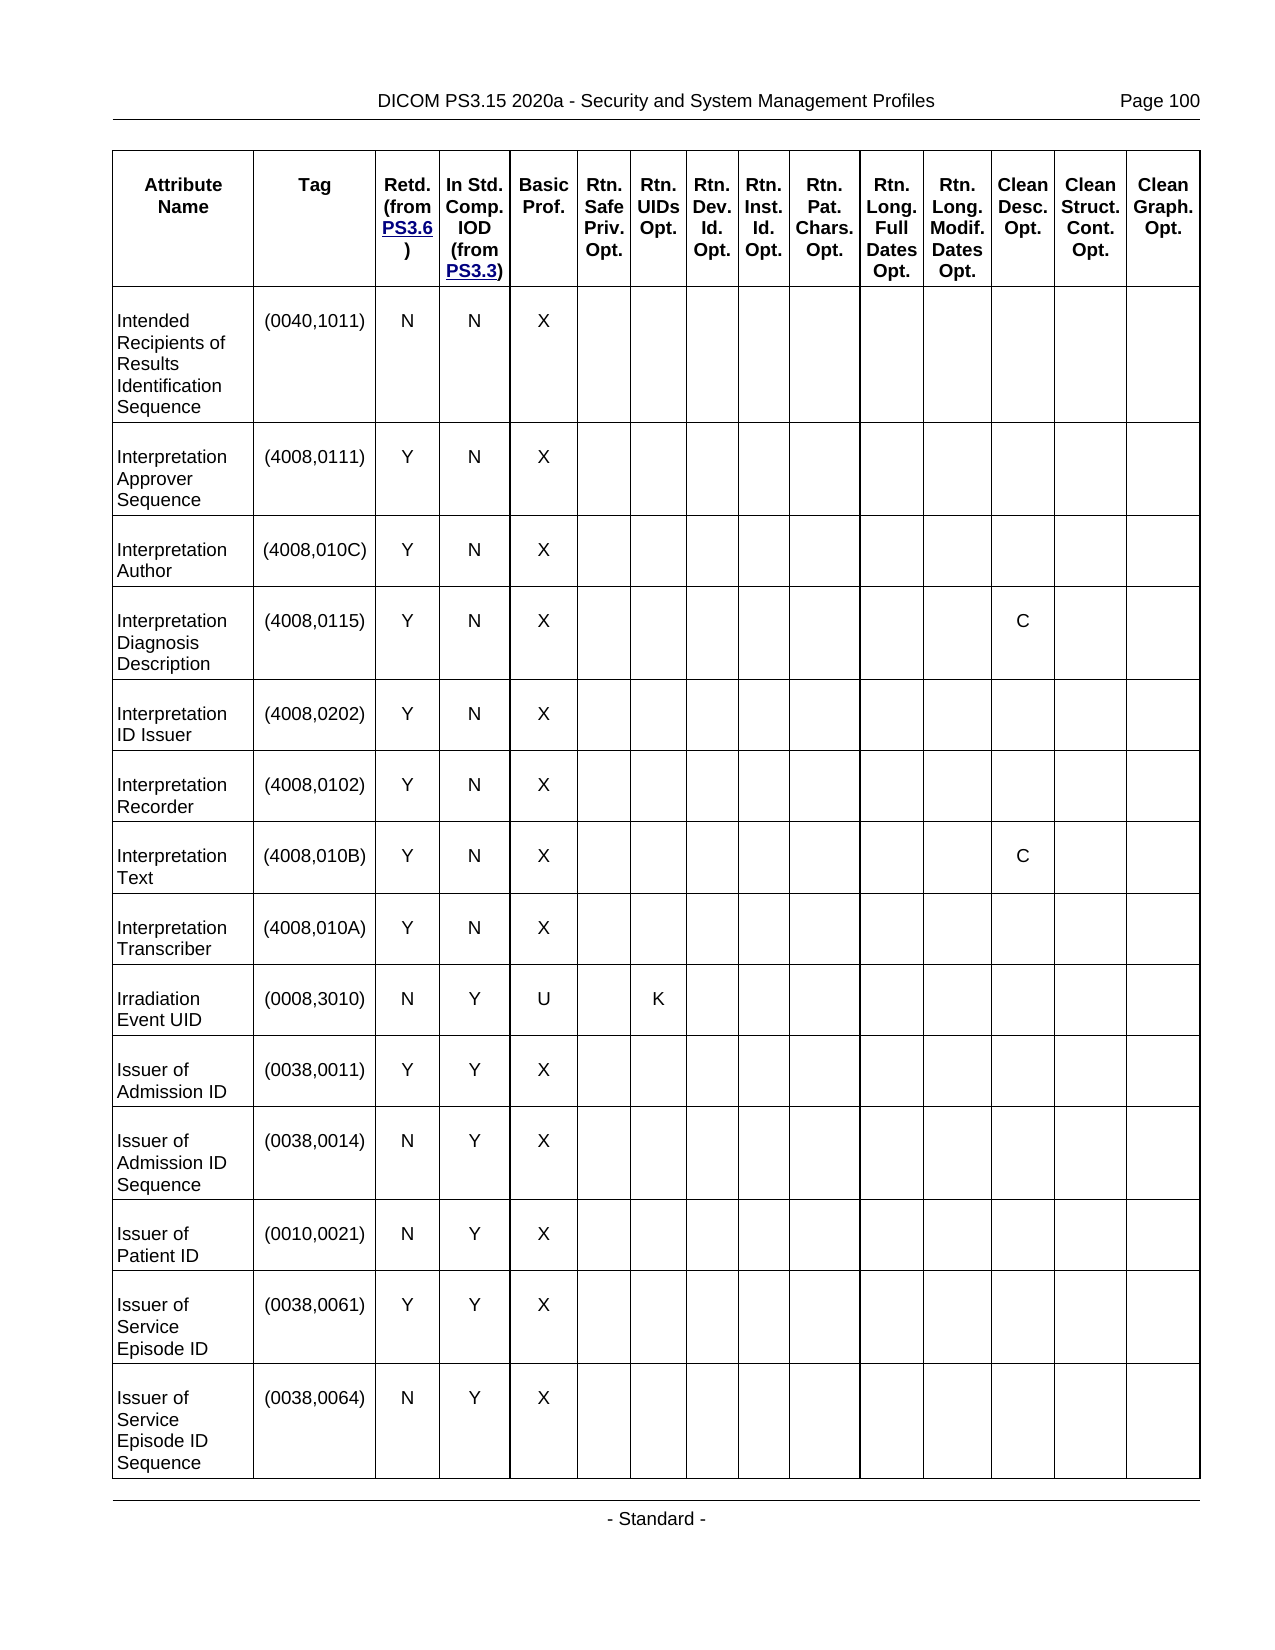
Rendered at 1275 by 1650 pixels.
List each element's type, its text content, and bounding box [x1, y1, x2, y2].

table_cell Y [440, 1271, 509, 1363]
table_cell Y [440, 1036, 509, 1106]
table_cell [631, 680, 686, 750]
table_header Attribute Name [113, 151, 253, 286]
table_cell [924, 587, 991, 679]
table_cell X [511, 1271, 577, 1363]
table_cell X [511, 1200, 577, 1270]
table_cell [687, 1200, 738, 1270]
table_cell Issuer of Admission ID [113, 1036, 253, 1106]
table_cell X [511, 516, 577, 586]
table_cell [631, 587, 686, 679]
table_cell [992, 965, 1054, 1035]
table_cell [1055, 965, 1126, 1035]
table_cell [687, 894, 738, 964]
table_cell [739, 1271, 789, 1363]
table_cell [1127, 423, 1199, 515]
table_cell Y [440, 1364, 509, 1477]
table_cell [992, 1364, 1054, 1477]
table_cell [687, 287, 738, 422]
table_cell [1055, 423, 1126, 515]
table_header In Std. Comp. IOD (from PS3.3) [440, 151, 509, 286]
table_cell [687, 1364, 738, 1477]
table_cell [1055, 287, 1126, 422]
table_cell [578, 1200, 630, 1270]
table_cell [1055, 516, 1126, 586]
table_cell N [376, 1200, 439, 1270]
table_cell Interpretation Diagnosis Description [113, 587, 253, 679]
table_cell Issuer of Service Episode ID [113, 1271, 253, 1363]
table_header Rtn. Long. Modif. Dates Opt. [924, 151, 991, 286]
table_cell [631, 822, 686, 892]
table_cell [1127, 1107, 1199, 1199]
table_cell [861, 680, 923, 750]
table_cell [861, 587, 923, 679]
table_cell [861, 965, 923, 1035]
table_cell [924, 516, 991, 586]
table_cell [790, 965, 859, 1035]
table_cell [578, 1107, 630, 1199]
table_cell [992, 287, 1054, 422]
table_cell Interpretation Text [113, 822, 253, 892]
table_cell N [440, 516, 509, 586]
table_cell [1055, 1271, 1126, 1363]
table_cell Interpretation Author [113, 516, 253, 586]
table_cell [578, 287, 630, 422]
table_cell [924, 751, 991, 821]
table_cell [1127, 965, 1199, 1035]
table_cell [739, 1036, 789, 1106]
table_cell Issuer of Service Episode ID Sequence [113, 1364, 253, 1477]
table_cell [992, 1200, 1054, 1270]
table_cell [687, 751, 738, 821]
table_cell [924, 1107, 991, 1199]
table_cell Issuer of Patient ID [113, 1200, 253, 1270]
table_cell [1055, 1107, 1126, 1199]
table_cell [739, 965, 789, 1035]
table_cell [1127, 1036, 1199, 1106]
table_cell [1127, 822, 1199, 892]
table_cell [578, 965, 630, 1035]
table_cell [1055, 680, 1126, 750]
table_cell Y [376, 1036, 439, 1106]
table_cell [739, 587, 789, 679]
table_cell [992, 516, 1054, 586]
table_cell (4008,0115) [254, 587, 375, 679]
table_cell [924, 1036, 991, 1106]
table_cell [790, 680, 859, 750]
table_cell (4008,0102) [254, 751, 375, 821]
table_cell [578, 894, 630, 964]
table_cell [1127, 680, 1199, 750]
table_cell [1055, 751, 1126, 821]
table_cell [861, 1364, 923, 1477]
table_cell [631, 894, 686, 964]
table_cell [687, 680, 738, 750]
table_cell Interpretation Recorder [113, 751, 253, 821]
table_cell N [440, 751, 509, 821]
table_cell [1127, 1200, 1199, 1270]
table_header Rtn. Inst. Id. Opt. [739, 151, 789, 286]
table_cell [687, 822, 738, 892]
table_cell [1127, 894, 1199, 964]
table_cell [861, 1271, 923, 1363]
table_cell [578, 751, 630, 821]
table_cell [861, 822, 923, 892]
table_cell N [376, 965, 439, 1035]
table_cell [861, 423, 923, 515]
table_cell (0038,0014) [254, 1107, 375, 1199]
table_cell Intended Recipients of Results Identification Sequence [113, 287, 253, 422]
table_cell [992, 1036, 1054, 1106]
table_cell [687, 423, 738, 515]
table_cell Interpretation ID Issuer [113, 680, 253, 750]
table_cell [578, 587, 630, 679]
table_cell [861, 1036, 923, 1106]
table_cell [631, 1200, 686, 1270]
table_cell [790, 587, 859, 679]
table_cell [578, 822, 630, 892]
table_cell [924, 1200, 991, 1270]
table_cell [631, 423, 686, 515]
table_cell X [511, 751, 577, 821]
table_cell X [511, 423, 577, 515]
table_cell [1055, 822, 1126, 892]
table_cell [924, 1271, 991, 1363]
table_cell [790, 1036, 859, 1106]
table_cell [739, 751, 789, 821]
table_cell [992, 751, 1054, 821]
table_cell [790, 894, 859, 964]
table_cell (0010,0021) [254, 1200, 375, 1270]
table_cell [631, 1036, 686, 1106]
table_cell X [511, 1107, 577, 1199]
table_cell [1127, 287, 1199, 422]
table_cell (4008,0202) [254, 680, 375, 750]
table_cell [924, 822, 991, 892]
table_cell [790, 287, 859, 422]
table_cell [992, 1271, 1054, 1363]
table_cell Y [376, 680, 439, 750]
table_cell Irradiation Event UID [113, 965, 253, 1035]
table_cell (0038,0011) [254, 1036, 375, 1106]
table_header Clean Desc. Opt. [992, 151, 1054, 286]
table_cell (4008,010B) [254, 822, 375, 892]
table_header Tag [254, 151, 375, 286]
table_header Rtn. Dev. Id. Opt. [687, 151, 738, 286]
table_cell [631, 1271, 686, 1363]
table_cell [1055, 1036, 1126, 1106]
table_cell [861, 1200, 923, 1270]
table_header Clean Struct. Cont. Opt. [1055, 151, 1126, 286]
table_cell [687, 965, 738, 1035]
table_header Rtn. Pat. Chars. Opt. [790, 151, 859, 286]
table_cell [1055, 587, 1126, 679]
table_cell [631, 751, 686, 821]
table_header Rtn. Safe Priv. Opt. [578, 151, 630, 286]
table_cell [578, 1271, 630, 1363]
table_cell [790, 1364, 859, 1477]
table_cell X [511, 680, 577, 750]
table_cell [739, 822, 789, 892]
table_header Clean Graph. Opt. [1127, 151, 1199, 286]
table_cell Issuer of Admission ID Sequence [113, 1107, 253, 1199]
table_cell Y [376, 751, 439, 821]
table_cell [631, 1107, 686, 1199]
table_cell [578, 516, 630, 586]
table_header Retd. (from PS3.6) [376, 151, 439, 286]
table_cell [992, 1107, 1054, 1199]
table_cell (0038,0064) [254, 1364, 375, 1477]
table_cell Y [376, 587, 439, 679]
table_cell [790, 751, 859, 821]
table_cell [992, 423, 1054, 515]
table_cell [861, 894, 923, 964]
table_cell Y [376, 1271, 439, 1363]
table_cell [861, 751, 923, 821]
table_cell Y [376, 894, 439, 964]
table_cell [739, 1200, 789, 1270]
table_cell [631, 287, 686, 422]
table_cell C [992, 587, 1054, 679]
table_cell [1127, 1364, 1199, 1477]
table_cell [739, 516, 789, 586]
table_cell N [376, 1107, 439, 1199]
table_cell [739, 287, 789, 422]
table_header Rtn. UIDs Opt. [631, 151, 686, 286]
table_cell [861, 1107, 923, 1199]
table_cell [1127, 516, 1199, 586]
table_cell [861, 516, 923, 586]
table_cell [687, 1107, 738, 1199]
table_cell X [511, 822, 577, 892]
table_cell [1127, 1271, 1199, 1363]
table_cell (4008,010C) [254, 516, 375, 586]
table_cell Y [376, 423, 439, 515]
table_cell [739, 423, 789, 515]
table_cell N [376, 287, 439, 422]
table_cell [739, 1364, 789, 1477]
table_cell [861, 287, 923, 422]
table_cell (0008,3010) [254, 965, 375, 1035]
table_cell [924, 423, 991, 515]
table_cell [1055, 1364, 1126, 1477]
table_cell [578, 423, 630, 515]
table_cell [578, 1036, 630, 1106]
table_cell N [440, 822, 509, 892]
table_cell [992, 894, 1054, 964]
table_cell [924, 287, 991, 422]
table_cell [739, 1107, 789, 1199]
table_cell [631, 516, 686, 586]
table_cell X [511, 287, 577, 422]
table_cell N [440, 287, 509, 422]
table_cell Y [440, 1200, 509, 1270]
table_cell [1055, 1200, 1126, 1270]
table_cell [924, 894, 991, 964]
table_cell Y [440, 1107, 509, 1199]
table_cell X [511, 587, 577, 679]
table_cell [1055, 894, 1126, 964]
table_cell [578, 1364, 630, 1477]
table_cell Interpretation Approver Sequence [113, 423, 253, 515]
table_cell [992, 680, 1054, 750]
table_cell N [440, 587, 509, 679]
table_cell [739, 894, 789, 964]
table_cell N [440, 894, 509, 964]
table_cell [924, 680, 991, 750]
table_cell X [511, 1036, 577, 1106]
table_cell [687, 587, 738, 679]
table_cell N [440, 423, 509, 515]
table_cell Y [440, 965, 509, 1035]
table_cell N [440, 680, 509, 750]
table_cell [631, 1364, 686, 1477]
table_cell C [992, 822, 1054, 892]
table_cell [790, 516, 859, 586]
table_cell U [511, 965, 577, 1035]
table_cell (4008,010A) [254, 894, 375, 964]
table_cell (0038,0061) [254, 1271, 375, 1363]
table_cell [790, 1107, 859, 1199]
table_header Rtn. Long. Full Dates Opt. [861, 151, 923, 286]
table_cell [790, 1271, 859, 1363]
table_cell (0040,1011) [254, 287, 375, 422]
table_cell X [511, 1364, 577, 1477]
table_cell [687, 1036, 738, 1106]
table_cell Interpretation Transcriber [113, 894, 253, 964]
table_cell [687, 516, 738, 586]
table_cell [790, 822, 859, 892]
table_cell Y [376, 516, 439, 586]
table_cell (4008,0111) [254, 423, 375, 515]
table_cell [790, 423, 859, 515]
table_cell X [511, 894, 577, 964]
table_header Basic Prof. [511, 151, 577, 286]
table_cell [790, 1200, 859, 1270]
table_cell [1127, 587, 1199, 679]
table_cell [1127, 751, 1199, 821]
table_cell [578, 680, 630, 750]
table_cell [924, 965, 991, 1035]
table_cell [687, 1271, 738, 1363]
table_cell Y [376, 822, 439, 892]
table_cell N [376, 1364, 439, 1477]
table_cell K [631, 965, 686, 1035]
table_cell [739, 680, 789, 750]
table_cell [924, 1364, 991, 1477]
